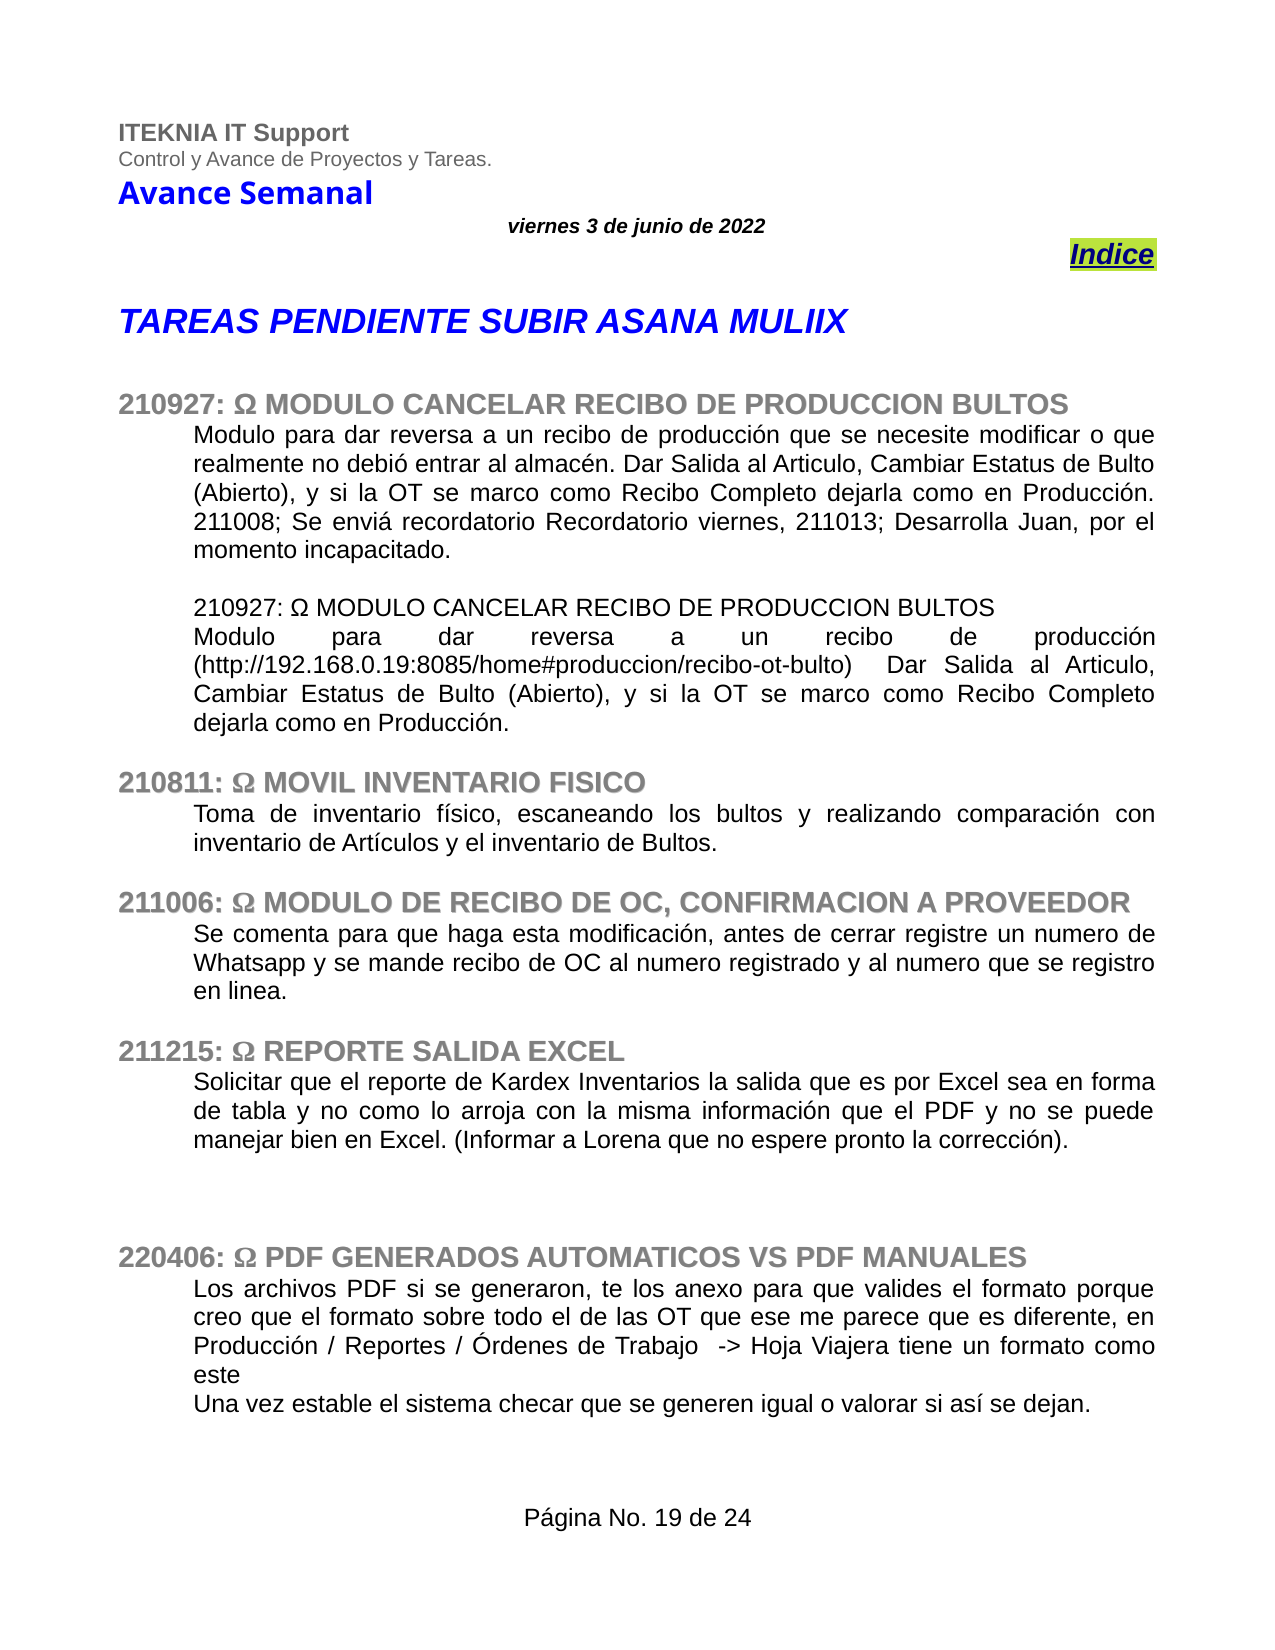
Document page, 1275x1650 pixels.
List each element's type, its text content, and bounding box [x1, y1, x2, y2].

text Modulo para dar reversa a un recibo de producción que se necesite modificar o que realmente no debió entrar al almacén. Dar Salida al Articulo, Cambiar Estatus de Bulto (Abierto), y si la OT se marco como Recibo Completo dejarla como en Producción. 211008; Se enviá recordatorio Recordatorio viernes, 211013; Desarrolla Juan, por el momento incapacitado. [193, 420, 1157, 564]
subtitle TAREAS PENDIENTE SUBIR ASANA MULIIX [118, 300, 1157, 341]
text 210927: Ω MODULO CANCELAR RECIBO DE PRODUCCION BULTOS [193, 593, 1157, 621]
text Solicitar que el reporte de Kardex Inventarios la salida que es por Excel sea en forma de tabla y no como lo arroja con la misma información que el PDF y no se puede manejar bien en Excel. (Informar a Lorena que no espere pronto la corrección). [193, 1067, 1157, 1154]
subtitle 210811: Ω MOVIL INVENTARIO FISICO [118, 765, 1157, 799]
text Modulo para dar reversa a un recibo de producción (http://192.168.0.19:8085/home#produccion/recibo-ot-bulto) Dar Salida al Articulo, Cambiar Estatus de Bulto (Abierto), y si la OT se marco como Recibo Completo dejarla como en Producción. [193, 621, 1157, 736]
text Una vez estable el sistema checar que se generen igual o valorar si así se dejan. [193, 1388, 1157, 1417]
subtitle 220406: Ω PDF GENERADOS AUTOMATICOS VS PDF MANUALES [118, 1240, 1157, 1273]
text Toma de inventario físico, escaneando los bultos y realizando comparación con inventario de Artículos y el inventario de Bultos. [193, 799, 1157, 856]
subtitle 211006: Ω MODULO DE RECIBO DE OC, CONFIRMACION A PROVEEDOR [118, 885, 1157, 919]
subtitle 211215: Ω REPORTE SALIDA EXCEL [118, 1034, 1157, 1067]
subtitle 210927: Ω MODULO CANCELAR RECIBO DE PRODUCCION BULTOS [118, 387, 1157, 420]
text Se comenta para que haga esta modificación, antes de cerrar registre un numero de Whatsapp y se mande recibo de OC al numero registrado y al numero que se registro en linea. [193, 919, 1157, 1005]
text Los archivos PDF si se generaron, te los anexo para que valides el formato porque creo que el formato sobre todo el de las OT que ese me parece que es diferente, en Producción / Reportes / Órdenes de Trabajo -> Hoja Viajera tiene un formato como este [193, 1273, 1157, 1388]
